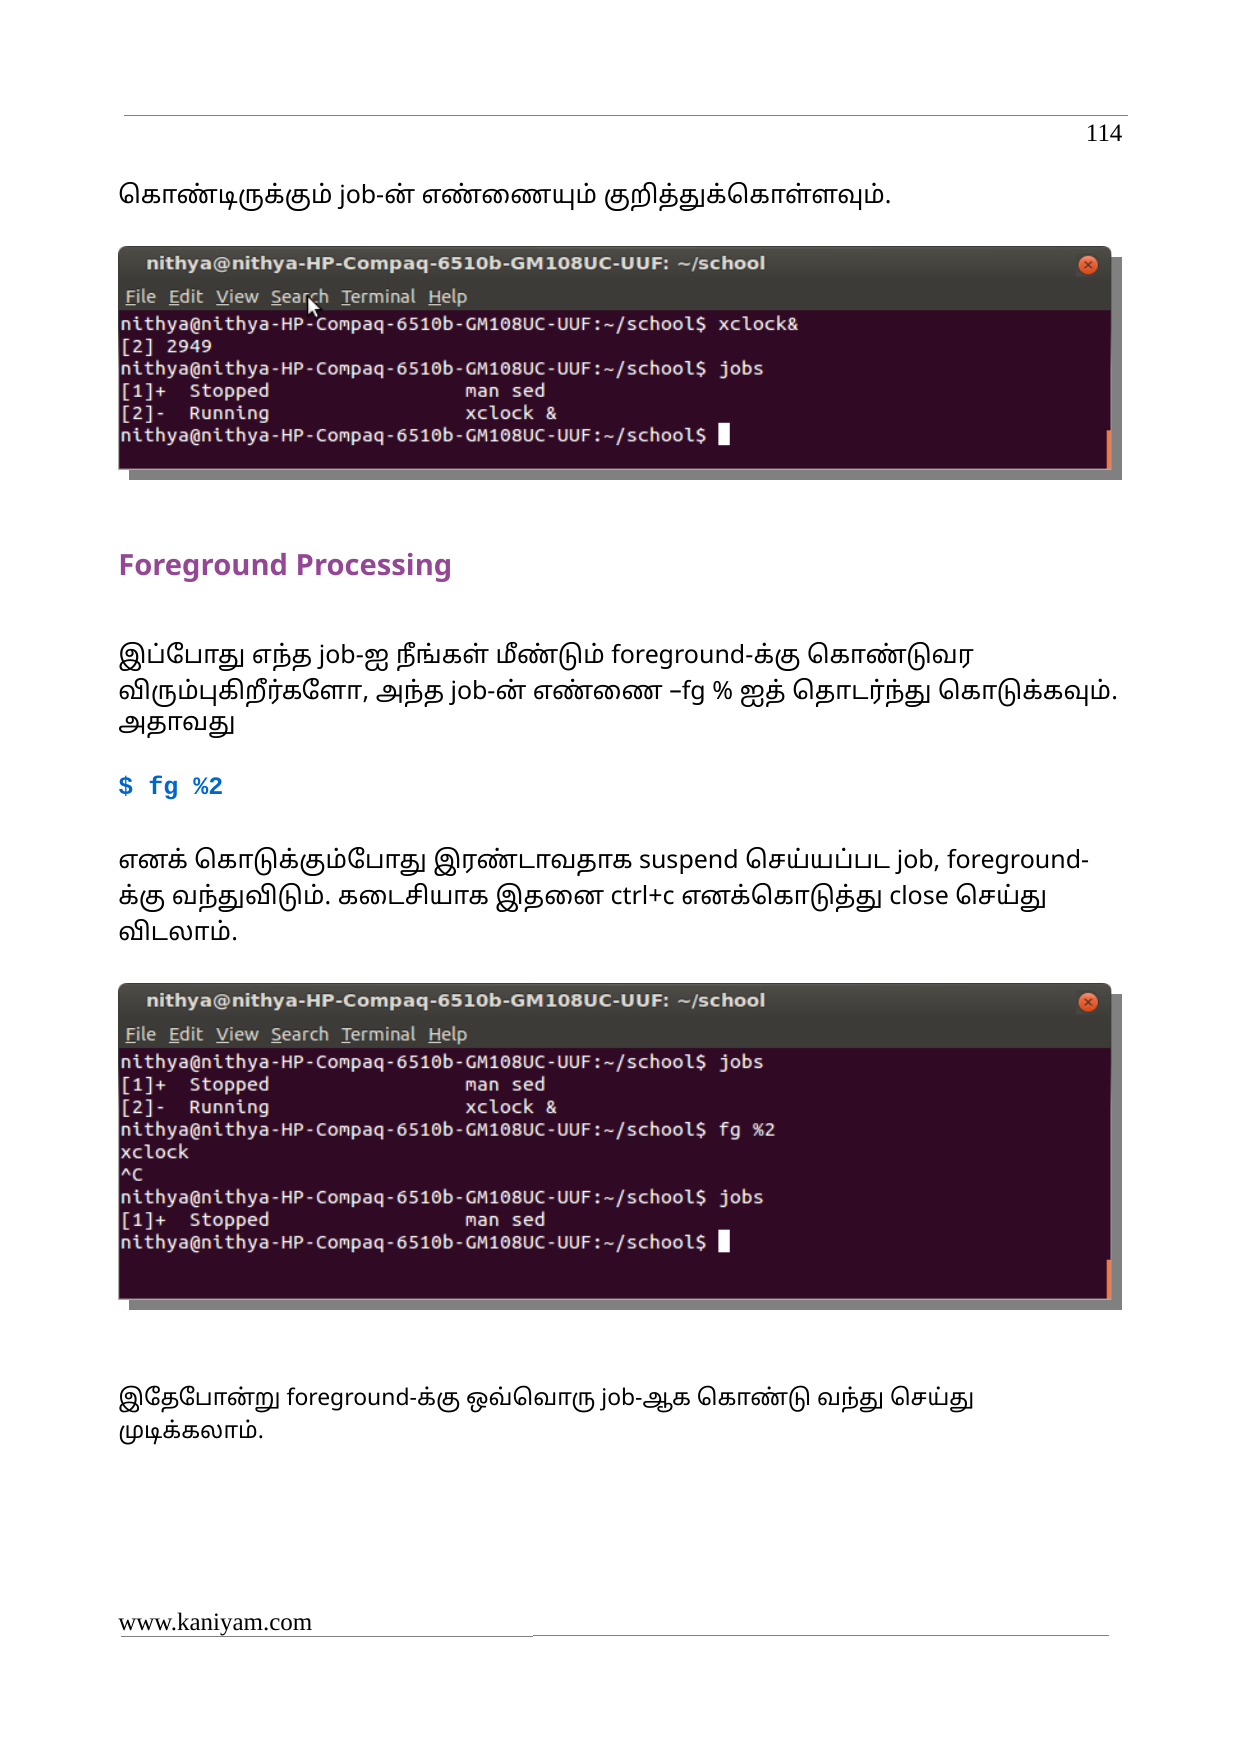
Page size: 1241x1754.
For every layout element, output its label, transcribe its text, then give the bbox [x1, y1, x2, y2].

subtitle Foreground Processing [118, 545, 1122, 584]
text இதேபோன்று foreground-க்கு ஒவ்வொரு job-ஆக கொண்டு வந்து செய்து முடிக்கலாம். [118, 1381, 1122, 1447]
text இப்போது எந்த job-ஐ நீங்கள் மீண்டும் foreground-க்கு கொண்டுவர விரும்புகிறீர்களோ, அந்த job-ன் எண்ணை –fg % ஐத் தொடர்ந்து கொடுக்கவும். அதாவது [118, 637, 1122, 740]
text எனக் கொடுக்கும்போது இரண்டாவதாக suspend செய்யப்பட job, foreground-க்கு வந்துவிடும். கடைசியாக இதனை ctrl+c எனக்கொடுத்து close செய்து விடலாம். [118, 842, 1122, 950]
picture [118, 246, 1112, 470]
text $ fg %2 [118, 774, 1122, 802]
text கொண்டிருக்கும் job-ன் எண்ணையும் குறித்துக்கொள்ளவும். [118, 176, 1122, 212]
picture [118, 983, 1112, 1300]
